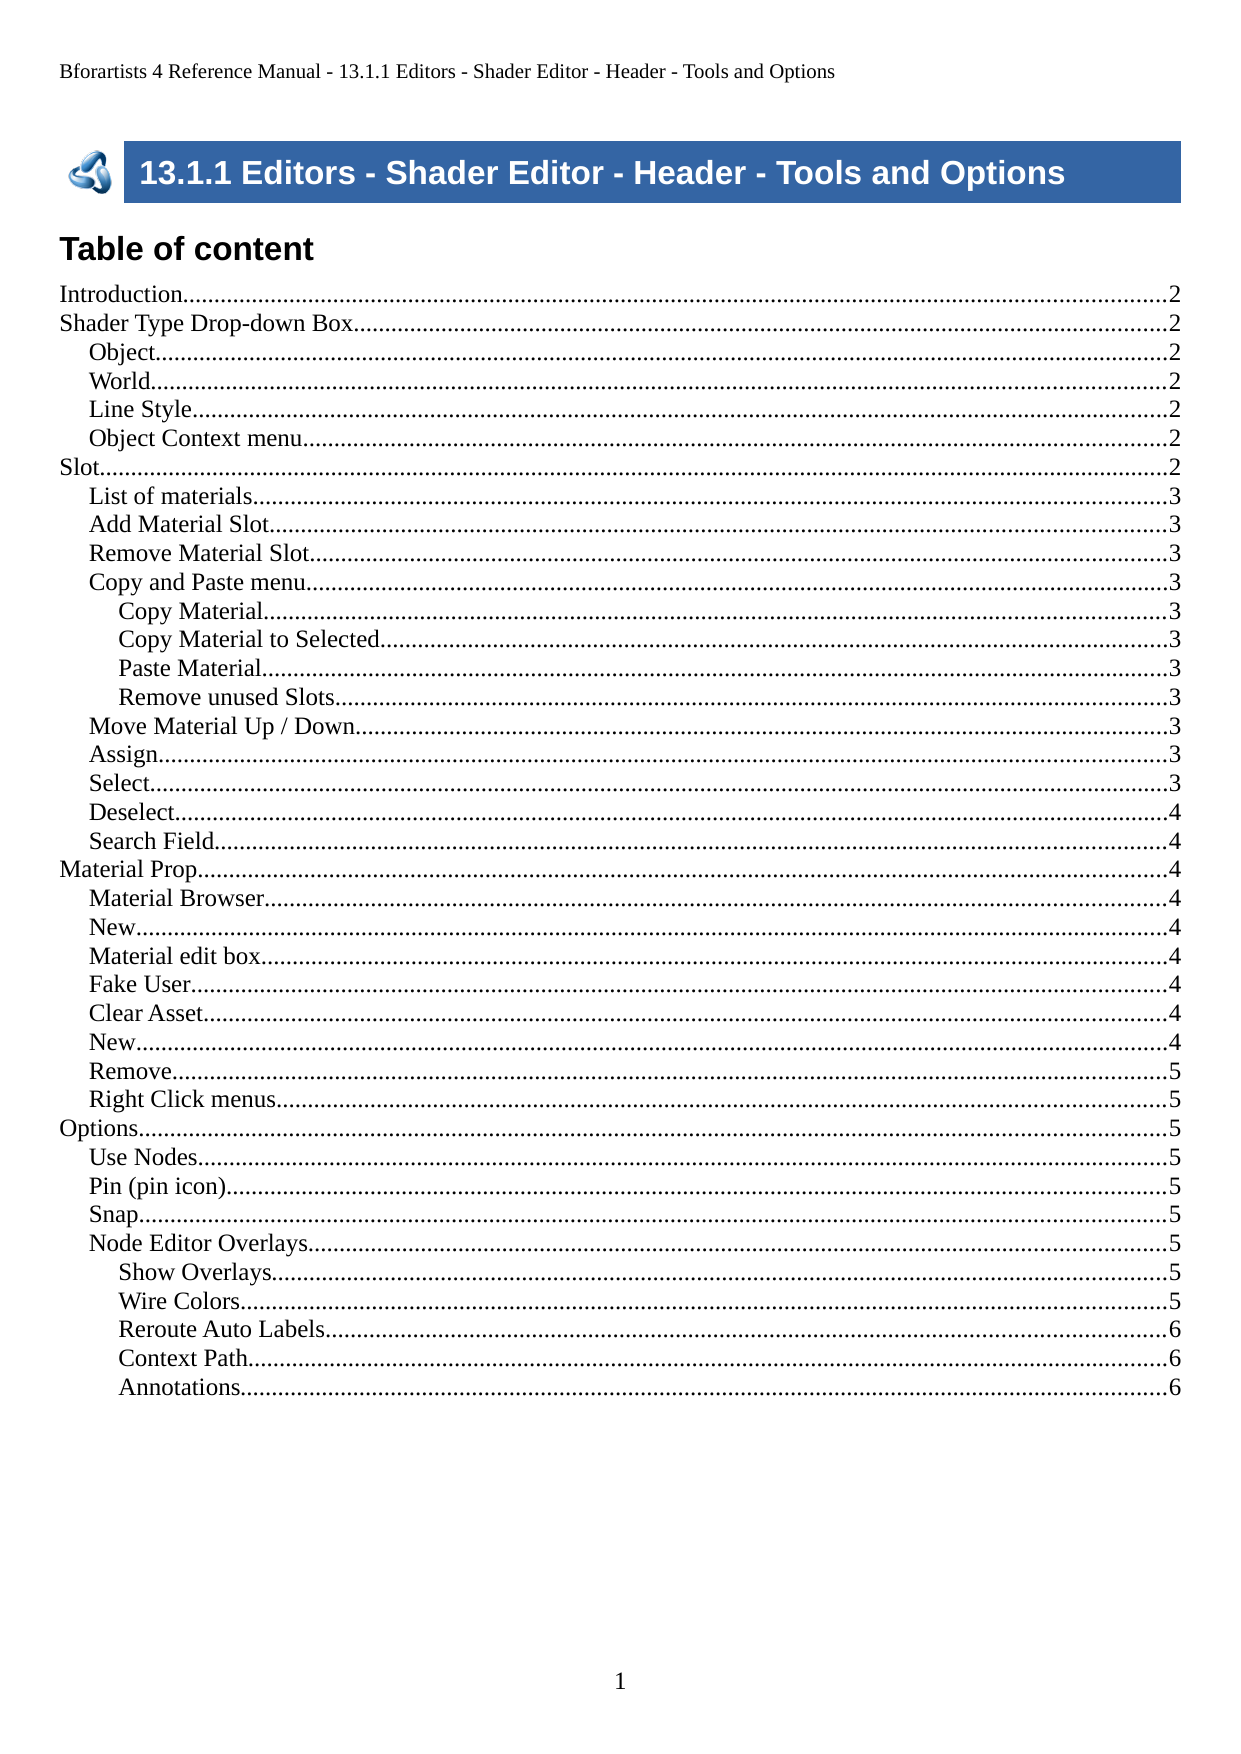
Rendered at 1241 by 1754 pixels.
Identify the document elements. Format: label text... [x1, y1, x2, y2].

text Search Field 4 [88, 826, 1181, 854]
text Context Path 6 [118, 1343, 1181, 1372]
table_header 13.1.1 Editors - Shader Editor - Header - Tools and Options [124, 141, 1181, 203]
text Copy and Paste menu 3 [88, 567, 1181, 596]
text Move Material Up / Down 3 [88, 711, 1181, 739]
text Object 2 [88, 337, 1181, 366]
text Show Overlays 5 [118, 1257, 1181, 1286]
text Remove 5 [88, 1056, 1181, 1084]
subtitle Table of content [59, 228, 1181, 267]
text World 2 [88, 366, 1181, 394]
text Node Editor Overlays 5 [88, 1228, 1181, 1257]
text Select 3 [88, 768, 1181, 797]
text Add Material Slot 3 [88, 509, 1181, 538]
text List of materials 3 [88, 481, 1181, 509]
text Object Context menu 2 [88, 423, 1181, 452]
text Deselect 4 [88, 797, 1181, 826]
text Material Browser 4 [88, 883, 1181, 912]
text Assign 3 [88, 739, 1181, 768]
text Right Click menus 5 [88, 1084, 1181, 1113]
text New 4 [88, 912, 1181, 941]
text Reroute Auto Labels 6 [118, 1314, 1181, 1343]
text New 4 [88, 1027, 1181, 1056]
text Options 5 [59, 1113, 1181, 1142]
text Annotations 6 [118, 1372, 1181, 1401]
text Use Nodes 5 [88, 1142, 1181, 1171]
text Snap 5 [88, 1199, 1181, 1228]
text Slot 2 [59, 452, 1181, 481]
text Copy Material to Selected 3 [118, 624, 1181, 653]
table_header [59, 141, 124, 203]
text Shader Type Drop-down Box 2 [59, 308, 1181, 337]
text Material edit box 4 [88, 941, 1181, 969]
text Introduction 2 [59, 279, 1181, 308]
text Clear Asset 4 [88, 998, 1181, 1027]
text Fake User 4 [88, 969, 1181, 998]
text Material Prop 4 [59, 854, 1181, 883]
text Remove Material Slot 3 [88, 538, 1181, 567]
text Pin (pin icon) 5 [88, 1171, 1181, 1199]
picture [65, 147, 114, 197]
text Paste Material 3 [118, 653, 1181, 682]
text Copy Material 3 [118, 596, 1181, 624]
text Wire Colors 5 [118, 1286, 1181, 1314]
text Line Style 2 [88, 394, 1181, 423]
text Remove unused Slots 3 [118, 682, 1181, 711]
